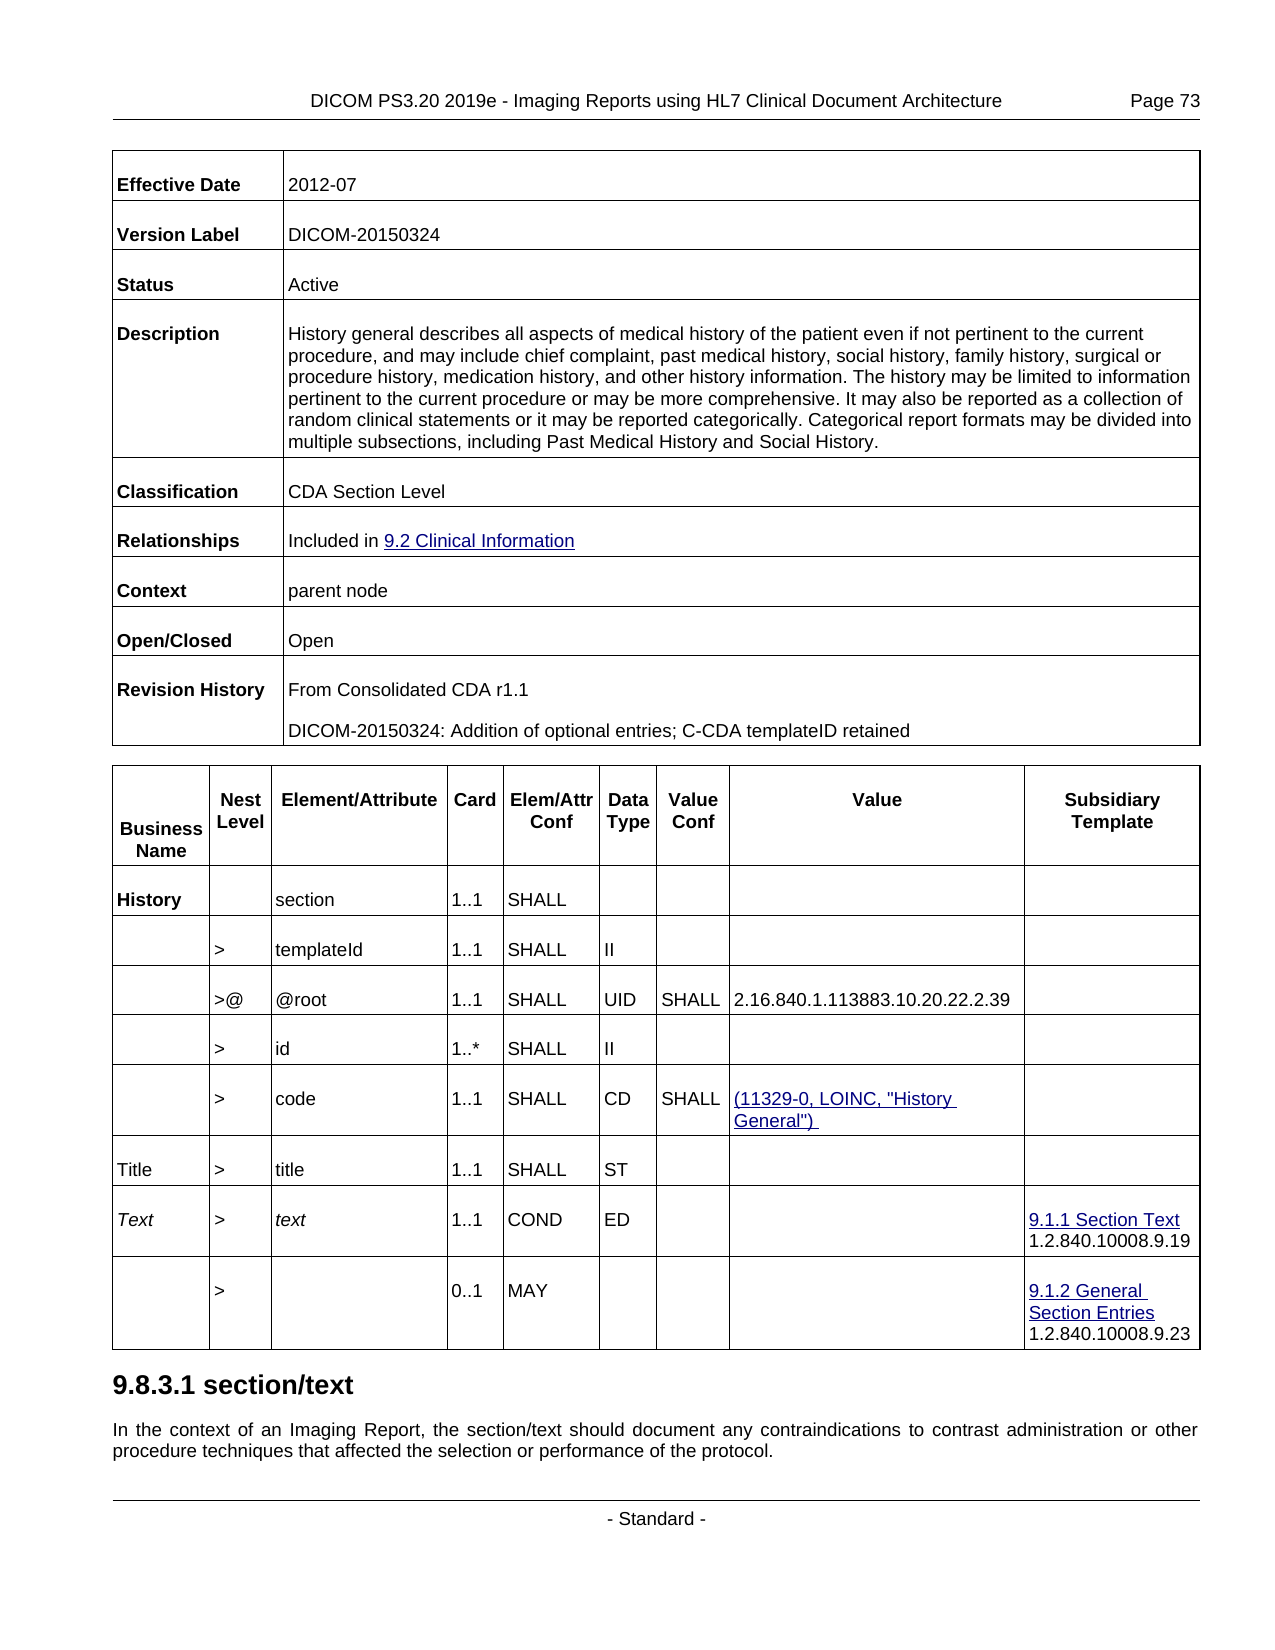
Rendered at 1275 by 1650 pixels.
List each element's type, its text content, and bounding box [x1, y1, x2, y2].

table_cell Relationships [113, 507, 283, 556]
table_cell SHALL [504, 1065, 599, 1135]
table_cell [272, 1257, 447, 1349]
table_cell text [272, 1186, 447, 1256]
table_cell [1025, 1065, 1199, 1135]
table_cell [1025, 1015, 1199, 1064]
table_cell [730, 1015, 1024, 1064]
table_cell II [600, 1015, 656, 1064]
table_cell [1025, 916, 1199, 964]
table_cell SHALL [657, 966, 729, 1014]
table_cell ST [600, 1136, 656, 1185]
table_cell 1..1 [448, 916, 503, 964]
table_cell SHALL [657, 1065, 729, 1135]
table_cell Effective Date [113, 151, 283, 200]
table_cell 1..1 [448, 1186, 503, 1256]
table_cell 9.1.2 General Section Entries 1.2.840.10008.9.23 [1025, 1257, 1199, 1349]
table_cell Description [113, 300, 283, 457]
table_cell Context [113, 557, 283, 606]
table_cell CDA Section Level [284, 458, 1199, 506]
table_cell Included in 9.2 Clinical Information [284, 507, 1199, 556]
table_cell [600, 1257, 656, 1349]
table_header Data Type [600, 766, 656, 865]
table_cell [657, 866, 729, 915]
text In the context of an Imaging Report, the section/text should document any contraindications to contrast administration or other procedure techniques that affected the selection or performance of the protocol. [112, 1419, 1200, 1462]
table_cell section [272, 866, 447, 915]
table_cell [113, 1257, 209, 1349]
table_cell SHALL [504, 866, 599, 915]
table_cell > [210, 1257, 271, 1349]
table_cell [113, 1065, 209, 1135]
table_cell [730, 1257, 1024, 1349]
table_cell 0..1 [448, 1257, 503, 1349]
table_header Value Conf [657, 766, 729, 865]
table_cell [730, 1186, 1024, 1256]
table_cell 1..1 [448, 1065, 503, 1135]
table_cell > [210, 1065, 271, 1135]
table_cell SHALL [504, 1136, 599, 1185]
table_cell [210, 866, 271, 915]
table_cell Open [284, 607, 1199, 655]
table_cell Active [284, 250, 1199, 299]
table_cell 2.16.840.1.113883.​10.20.22.2.39 [730, 966, 1024, 1014]
table_header Nest Level [210, 766, 271, 865]
table_cell History general describes all aspects of medical history of the patient even if not pertinent to the current procedure, and may include chief complaint, past medical history, social history, family history, surgical or procedure history, medication history, and other history information. The history may be limited to information pertinent to the current procedure or may be more comprehensive. It may also be reported as a collection of random clinical statements or it may be reported categorically. Categorical report formats may be divided into multiple subsections, including Past Medical History and Social History. [284, 300, 1199, 457]
table_cell [657, 1015, 729, 1064]
table_cell >@ [210, 966, 271, 1014]
table_cell ED [600, 1186, 656, 1256]
table_cell id [272, 1015, 447, 1064]
table_cell title [272, 1136, 447, 1185]
table_cell template​Id [272, 916, 447, 964]
table_cell DICOM-20150324 [284, 201, 1199, 249]
table_cell Classification [113, 458, 283, 506]
table_cell SHALL [504, 966, 599, 1014]
table_cell [730, 1136, 1024, 1185]
table_cell SHALL [504, 916, 599, 964]
table_cell [600, 866, 656, 915]
table_cell History [113, 866, 209, 915]
table_cell 9.1.1 Section Text 1.2.840.10008.9.19 [1025, 1186, 1199, 1256]
table_cell [657, 1186, 729, 1256]
text 9.8.3.1 section/text [112, 1369, 1200, 1400]
table_cell COND [504, 1186, 599, 1256]
table_cell [657, 1257, 729, 1349]
table_cell [113, 916, 209, 964]
table_cell [113, 1015, 209, 1064]
table_cell Revision History [113, 656, 283, 745]
table_cell II [600, 916, 656, 964]
table_cell Status [113, 250, 283, 299]
table_cell Version Label [113, 201, 283, 249]
table_cell 1..1 [448, 1136, 503, 1185]
table_cell Open/Closed [113, 607, 283, 655]
table_cell [113, 966, 209, 1014]
table_cell CD [600, 1065, 656, 1135]
table_cell (11329-0, LOINC, "History General") [730, 1065, 1024, 1135]
table_cell Text [113, 1186, 209, 1256]
table_cell > [210, 916, 271, 964]
table_header Subsidiary Template [1025, 766, 1199, 865]
table_cell SHALL [504, 1015, 599, 1064]
table_cell [730, 866, 1024, 915]
table_cell UID [600, 966, 656, 1014]
table_header Card [448, 766, 503, 865]
table_cell [657, 916, 729, 964]
table_cell [1025, 966, 1199, 1014]
table_cell 1..1 [448, 866, 503, 915]
table_cell [730, 916, 1024, 964]
table_header Value [730, 766, 1024, 865]
table_cell > [210, 1015, 271, 1064]
table_cell parent node [284, 557, 1199, 606]
table_cell > [210, 1136, 271, 1185]
table_cell From Consolidated CDA r1.1 DICOM-20150324: Addition of optional entries; C-CDA templateID retained [284, 656, 1199, 745]
table_cell Title [113, 1136, 209, 1185]
table_cell 1..* [448, 1015, 503, 1064]
table_cell [1025, 866, 1199, 915]
table_cell 1..1 [448, 966, 503, 1014]
table_header Element/​Attribute [272, 766, 447, 865]
table_cell MAY [504, 1257, 599, 1349]
table_cell [657, 1136, 729, 1185]
table_cell [1025, 1136, 1199, 1185]
table_cell @root [272, 966, 447, 1014]
table_cell code [272, 1065, 447, 1135]
table_cell 2012-07 [284, 151, 1199, 200]
table_header Business Name [113, 766, 209, 865]
table_cell > [210, 1186, 271, 1256]
table_header Elem/Attr Conf [504, 766, 599, 865]
